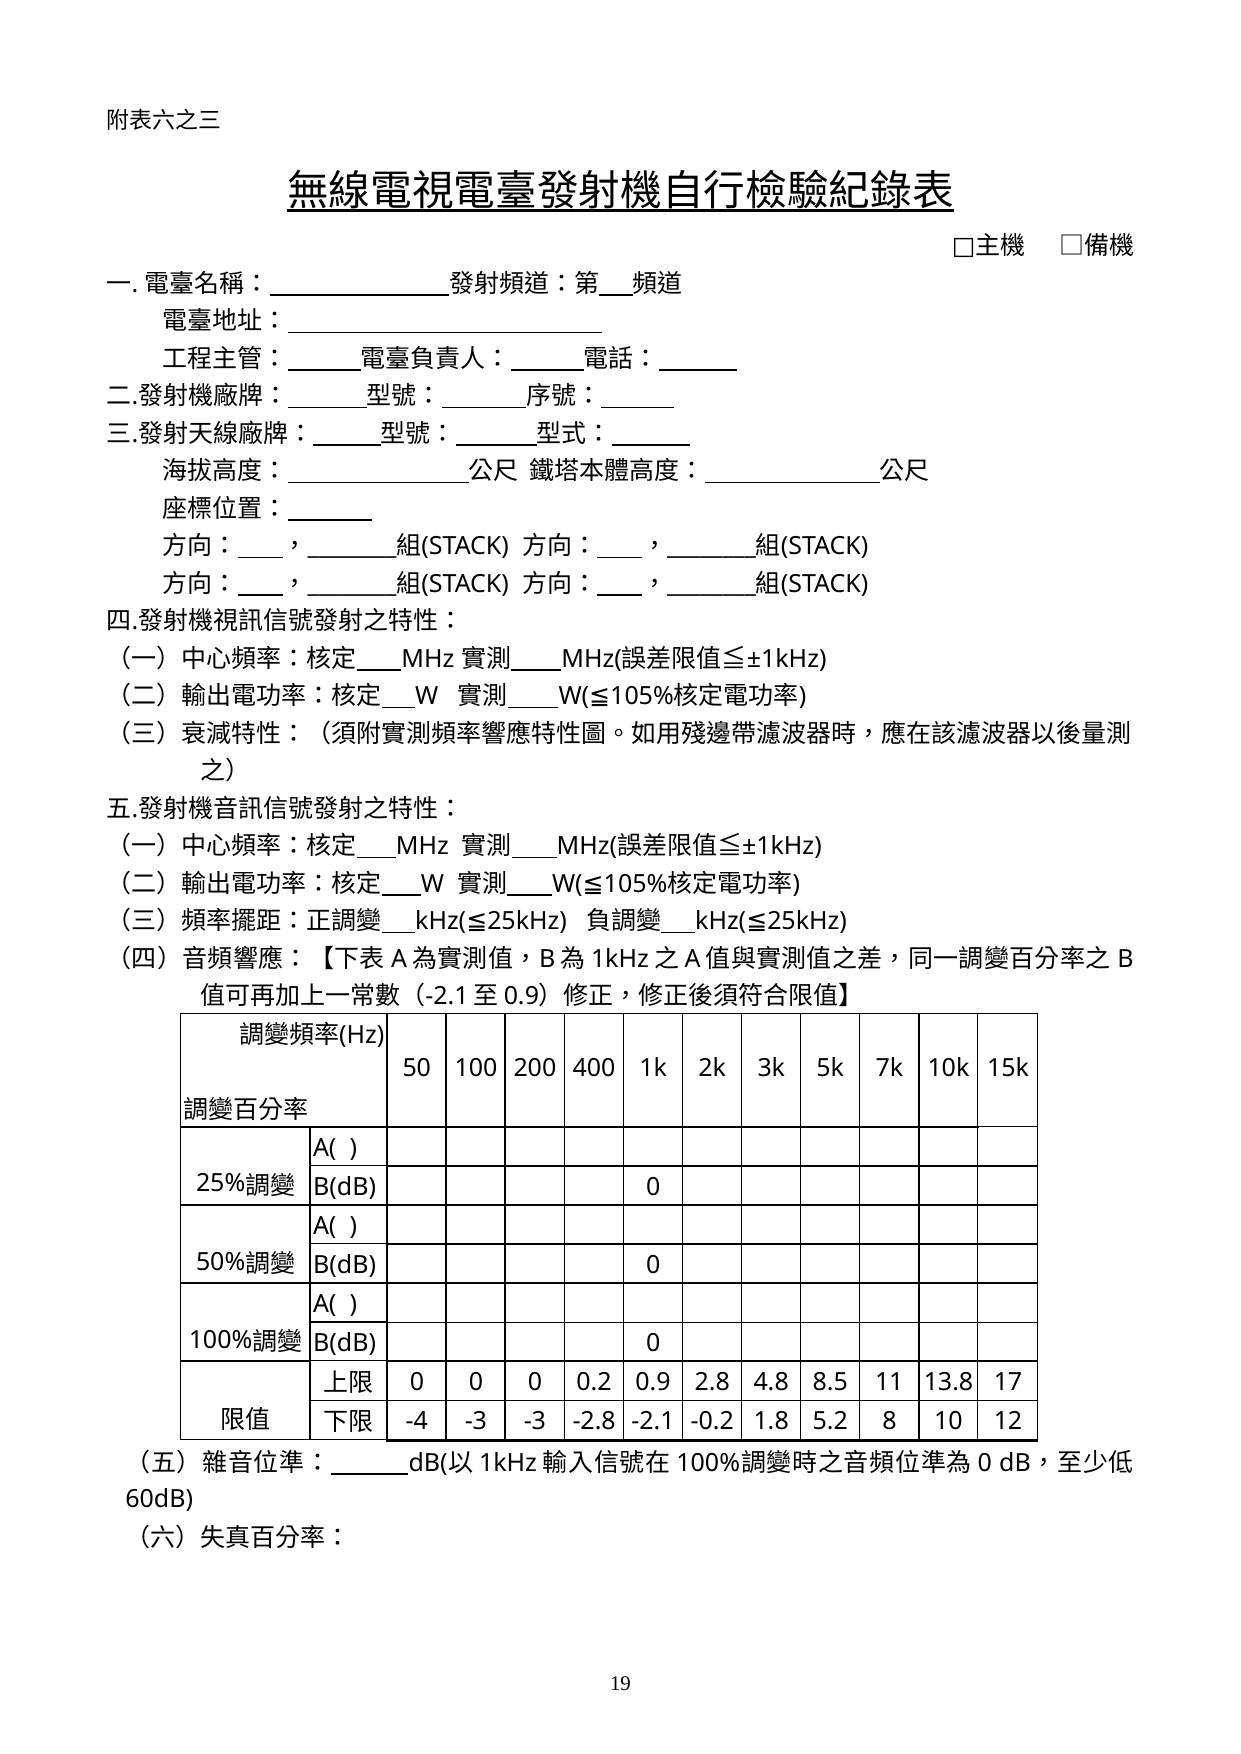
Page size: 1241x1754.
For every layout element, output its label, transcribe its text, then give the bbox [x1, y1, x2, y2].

table_cell [388, 1206, 445, 1243]
table_cell -3 [447, 1401, 504, 1438]
table_cell 13.8 [920, 1362, 977, 1399]
table_cell 0 [447, 1362, 504, 1399]
table_cell [683, 1128, 741, 1165]
table_header 7k [860, 1014, 918, 1126]
table_cell [683, 1245, 741, 1282]
text 一. 電臺名稱： 發射頻道：第 頻道 [106, 262, 1134, 300]
table_cell 25%調變 [181, 1128, 309, 1204]
table_header 10k [920, 1014, 977, 1126]
table_cell 8.5 [801, 1362, 859, 1399]
text 無線電視電臺發射機自行檢驗紀錄表 [106, 150, 1134, 225]
table_cell [565, 1284, 623, 1321]
table_cell A( ) [311, 1284, 386, 1321]
text 工程主管： 電臺負責人： 電話： [163, 337, 1134, 375]
text 五.發射機音訊信號發射之特性： [106, 787, 1134, 825]
text （一）中心頻率：核定 MHz 實測 MHz(誤差限值≦±1kHz) [106, 825, 1134, 862]
text （六）失真百分率： [125, 1517, 1134, 1554]
table_cell 0.2 [565, 1362, 623, 1399]
text （二）輸出電功率：核定 W 實測 W(≦105%核定電功率) [106, 675, 1134, 712]
table_cell B(dB) [311, 1323, 386, 1360]
table_cell [624, 1128, 682, 1165]
table_cell [624, 1284, 682, 1321]
text 方向： ，________組(STACK) 方向： ，________組(STACK) [106, 562, 1134, 600]
text □主機 □備機 [106, 225, 1134, 262]
table_cell 限值 [181, 1362, 309, 1438]
table_cell [978, 1127, 1037, 1165]
table_cell [860, 1167, 918, 1204]
table_cell 0 [624, 1245, 682, 1282]
table_cell 10 [920, 1401, 977, 1438]
table_cell [978, 1323, 1037, 1360]
table_header 3k [742, 1014, 800, 1126]
text 附表六之三 [106, 100, 1134, 137]
table_cell [683, 1167, 741, 1204]
table_cell [742, 1206, 800, 1243]
text 四.發射機視訊信號發射之特性： [106, 600, 1134, 637]
table_cell [801, 1323, 859, 1360]
table_cell [801, 1167, 859, 1204]
table_cell [978, 1167, 1037, 1204]
table_cell [565, 1323, 623, 1360]
table_cell [920, 1245, 977, 1282]
table_cell [860, 1206, 918, 1243]
table_cell A( ) [311, 1128, 386, 1165]
table_cell [978, 1206, 1037, 1243]
table_cell [742, 1167, 800, 1204]
table_cell [683, 1284, 741, 1321]
table_header 調變頻率(Hz) 調變百分率 [181, 1014, 386, 1126]
table_cell -3 [506, 1401, 564, 1438]
table_header 400 [565, 1014, 623, 1126]
text 方向： ，________組(STACK) 方向： ，________組(STACK) [106, 525, 1134, 562]
table_cell 0.9 [624, 1362, 682, 1399]
table_cell [742, 1128, 800, 1165]
table_cell [388, 1128, 445, 1165]
table_cell 2.8 [683, 1362, 741, 1399]
text （四）音頻響應：【下表A為實測值，B為1kHz之A值與實測值之差，同一調變百分率之B值可再加上一常數（-2.1至0.9）修正，修正後須符合限值】 [106, 937, 1134, 1012]
table_cell [860, 1323, 918, 1360]
table_cell 17 [978, 1362, 1037, 1399]
table_cell 8 [860, 1401, 918, 1438]
table_cell 0 [388, 1362, 445, 1399]
table_header 200 [506, 1014, 564, 1126]
text （二）輸出電功率：核定 W 實測 W(≦105%核定電功率) [106, 862, 1134, 900]
table_cell [447, 1323, 504, 1360]
table_cell [388, 1284, 445, 1321]
table_cell [447, 1167, 504, 1204]
text 電臺地址： [163, 300, 1134, 337]
table_cell [801, 1206, 859, 1243]
table_cell [801, 1245, 859, 1282]
table_header 5k [801, 1014, 859, 1126]
text 海拔高度： 公尺 鐵塔本體高度： 公尺 [106, 450, 1134, 487]
table_cell [742, 1245, 800, 1282]
table_cell [388, 1245, 445, 1282]
table_cell 5.2 [801, 1401, 859, 1438]
table_cell 12 [978, 1401, 1037, 1438]
table_header 100 [447, 1014, 504, 1126]
table_cell 4.8 [742, 1362, 800, 1399]
table_cell [506, 1167, 564, 1204]
table_cell 0 [624, 1167, 682, 1204]
table_cell [742, 1323, 800, 1360]
table_cell 11 [860, 1362, 918, 1399]
table_cell [683, 1206, 741, 1243]
table_cell [920, 1284, 977, 1321]
table_header 2k [683, 1014, 741, 1126]
table_cell [388, 1323, 445, 1360]
table_cell [920, 1128, 977, 1165]
table_cell 下限 [311, 1401, 386, 1438]
table_header 1k [624, 1014, 682, 1126]
table_cell B(dB) [311, 1166, 386, 1204]
text （三）頻率擺距：正調變 kHz(≦25kHz) 負調變 kHz(≦25kHz) [106, 900, 1134, 937]
table_cell -0.2 [683, 1401, 741, 1438]
table_header 15k [978, 1014, 1037, 1126]
text 三.發射天線廠牌： 型號： 型式： [106, 412, 1134, 450]
text （五）雜音位準： dB(以1kHz輸入信號在100%調變時之音頻位準為0 dB，至少低60dB) [125, 1442, 1134, 1517]
table_cell [860, 1128, 918, 1165]
table_cell -4 [388, 1401, 445, 1438]
table_cell [624, 1206, 682, 1243]
table_cell [742, 1284, 800, 1321]
text 二.發射機廠牌： 型號： 序號： [106, 375, 1134, 412]
table_cell 100%調變 [181, 1284, 309, 1360]
table_cell [506, 1323, 564, 1360]
table_cell [860, 1245, 918, 1282]
table_cell [683, 1323, 741, 1360]
table_cell A( ) [311, 1206, 386, 1243]
table_cell [920, 1206, 977, 1243]
table_cell [978, 1284, 1037, 1321]
table_cell [565, 1206, 623, 1243]
table_cell 上限 [311, 1361, 386, 1399]
table_cell [447, 1245, 504, 1282]
table_cell 0 [506, 1362, 564, 1399]
table_cell [506, 1245, 564, 1282]
text （三）衰減特性：（須附實測頻率響應特性圖。如用殘邊帶濾波器時，應在該濾波器以後量測之） [106, 712, 1134, 787]
table_cell [506, 1128, 564, 1165]
table_cell 1.8 [742, 1401, 800, 1438]
table_cell [920, 1167, 977, 1204]
table_cell [978, 1245, 1037, 1282]
table_cell 50%調變 [181, 1206, 309, 1282]
table_cell [801, 1284, 859, 1321]
table_cell [565, 1128, 623, 1165]
text （一）中心頻率：核定 MHz 實測 MHz(誤差限值≦±1kHz) [106, 637, 1134, 675]
text 座標位置： [106, 487, 1134, 525]
table_cell [565, 1245, 623, 1282]
table_cell [447, 1284, 504, 1321]
table_cell [920, 1323, 977, 1360]
table_cell [447, 1128, 504, 1165]
table_cell B(dB) [311, 1244, 386, 1282]
table_cell [565, 1167, 623, 1204]
table_cell -2.8 [565, 1401, 623, 1438]
table_cell [801, 1128, 859, 1165]
table_cell [506, 1284, 564, 1321]
table_cell [506, 1206, 564, 1243]
table_header 50 [388, 1014, 445, 1126]
table_cell [860, 1284, 918, 1321]
table_cell [388, 1167, 445, 1204]
table_cell -2.1 [624, 1401, 682, 1438]
table_cell [447, 1206, 504, 1243]
table_cell 0 [624, 1323, 682, 1360]
